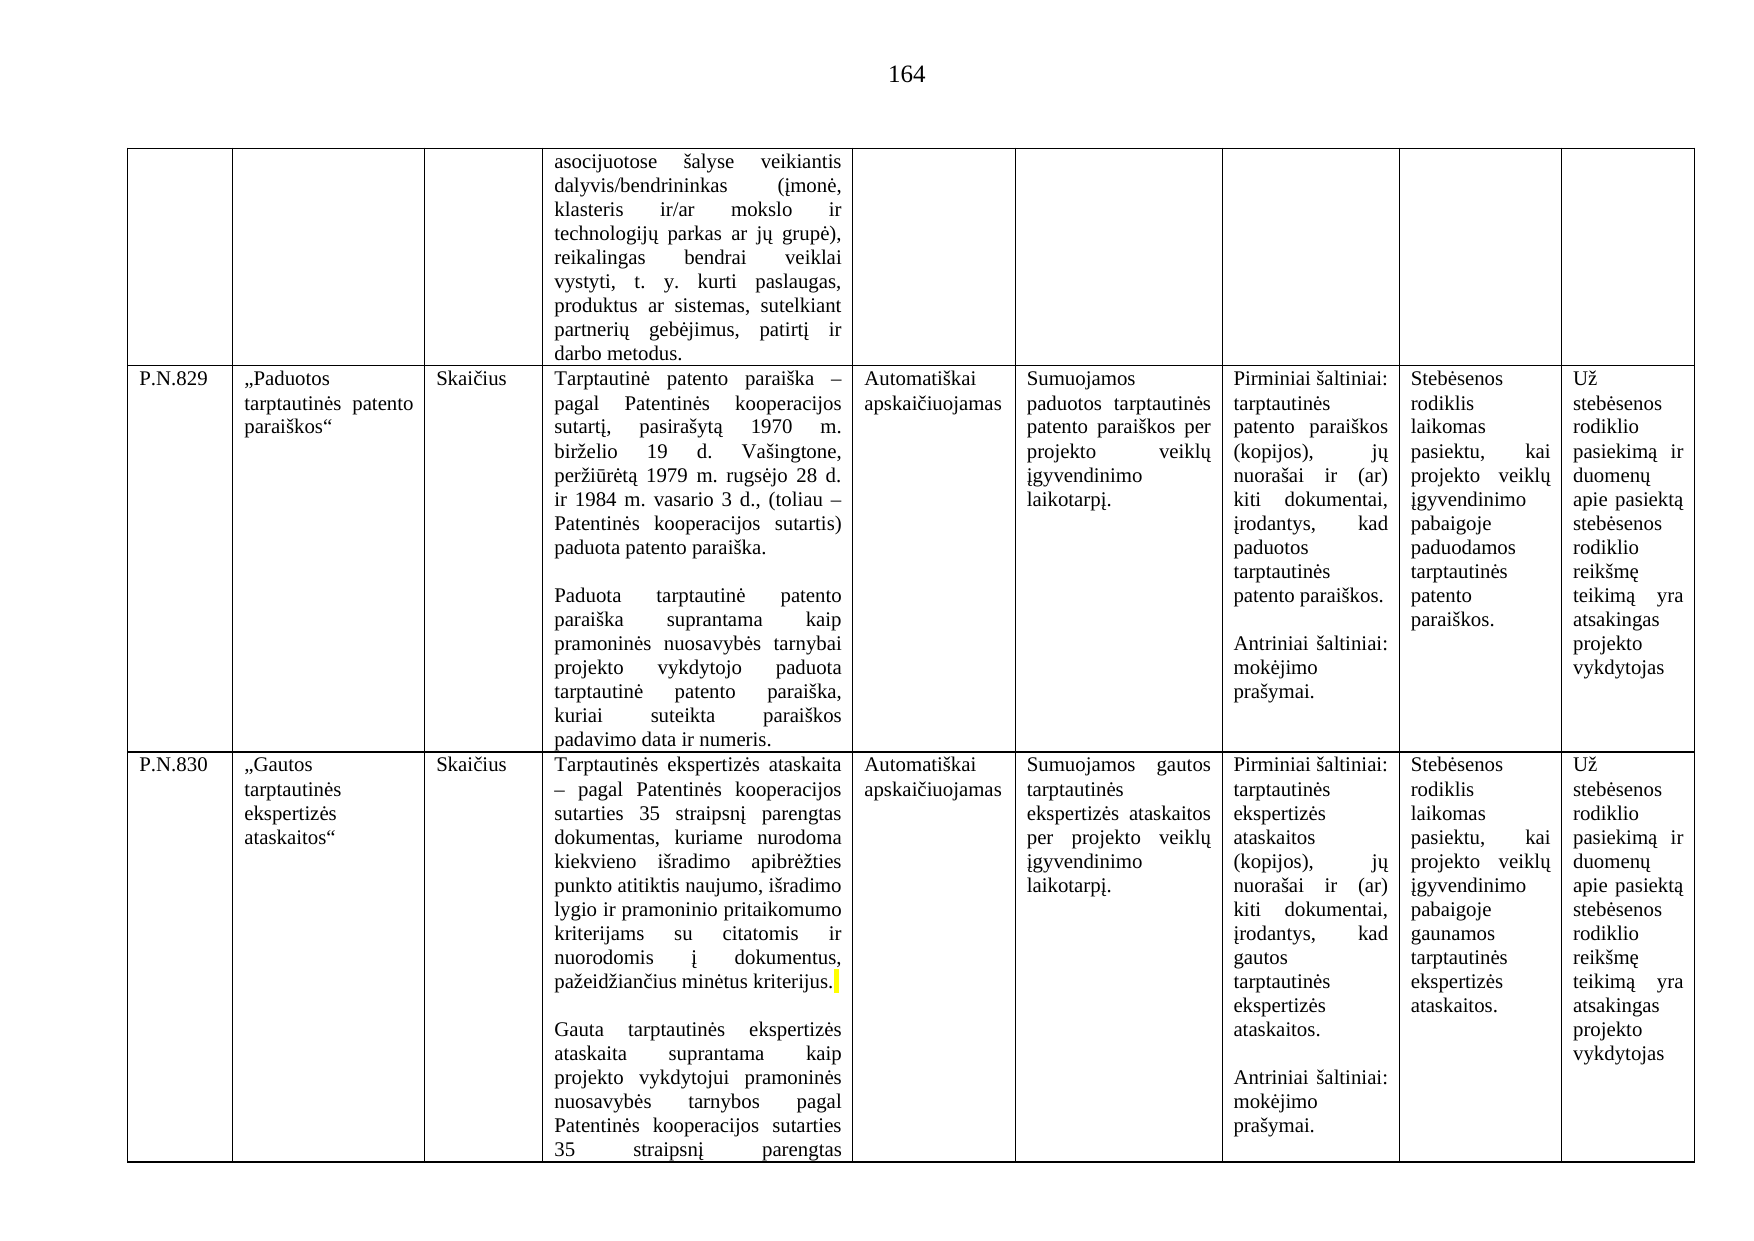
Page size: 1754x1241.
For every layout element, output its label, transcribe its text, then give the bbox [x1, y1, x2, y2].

table_cell Sumuojamos gautos tarptautinės ekspertizės ataskaitos per projekto veiklų įgyvendinimo laikotarpį. [1016, 753, 1222, 1161]
table_cell Stebėsenos rodiklis laikomas pasiektu, kai projekto veiklų įgyvendinimo pabaigoje paduodamos tarptautinės patento paraiškos. [1400, 366, 1561, 751]
table_cell Automatiškai apskaičiuojamas [853, 753, 1015, 1161]
table_cell [853, 149, 1015, 365]
table_cell [425, 149, 542, 365]
table_cell Skaičius [425, 753, 542, 1161]
table_cell Automatiškai apskaičiuojamas [853, 366, 1015, 751]
table_cell Sumuojamos paduotos tarptautinės patento paraiškos per projekto veiklų įgyvendinimo laikotarpį. [1016, 366, 1222, 751]
table_cell Skaičius [425, 366, 542, 751]
table_cell Už stebėsenos rodiklio pasiekimą ir duomenų apie pasiektą stebėsenos rodiklio reikšmę teikimą yra atsakingas projekto vykdytojas [1562, 366, 1694, 751]
table_cell [128, 149, 232, 365]
table_cell P.N.830 [128, 753, 232, 1161]
table_cell asocijuotose šalyse veikiantis dalyvis/bendrininkas (įmonė, klasteris ir/ar mokslo ir technologijų parkas ar jų grupė), reikalingas bendrai veiklai vystyti, t. y. kurti paslaugas, produktus ar sistemas, sutelkiant partnerių gebėjimus, patirtį ir darbo metodus. [543, 149, 852, 365]
table_cell [1562, 149, 1694, 365]
table_cell [1223, 149, 1399, 365]
table_cell Stebėsenos rodiklis laikomas pasiektu, kai projekto veiklų įgyvendinimo pabaigoje gaunamos tarptautinės ekspertizės ataskaitos. [1400, 753, 1561, 1161]
table_cell Pirminiai šaltiniai: tarptautinės patento paraiškos (kopijos), jų nuorašai ir (ar) kiti dokumentai, įrodantys, kad paduotos tarptautinės patento paraiškos. Antriniai šaltiniai: mokėjimo prašymai. [1223, 366, 1399, 751]
table_cell [1400, 149, 1561, 365]
table_cell „Paduotos tarptautinės patento paraiškos“ [233, 366, 424, 751]
table_cell Tarptautinės ekspertizės ataskaita – pagal Patentinės kooperacijos sutarties 35 straipsnį parengtas dokumentas, kuriame nurodoma kiekvieno išradimo apibrėžties punkto atitiktis naujumo, išradimo lygio ir pramoninio pritaikomumo kriterijams su citatomis ir nuorodomis į dokumentus, pažeidžiančius minėtus kriterijus. Gauta tarptautinės ekspertizės ataskaita suprantama kaip projekto vykdytojui pramoninės nuosavybės tarnybos pagal Patentinės kooperacijos sutarties 35 straipsnį parengtas [543, 753, 852, 1161]
table_cell Už stebėsenos rodiklio pasiekimą ir duomenų apie pasiektą stebėsenos rodiklio reikšmę teikimą yra atsakingas projekto vykdytojas [1562, 753, 1694, 1161]
table_cell Tarptautinė patento paraiška – pagal Patentinės kooperacijos sutartį, pasirašytą 1970 m. birželio 19 d. Vašingtone, peržiūrėtą 1979 m. rugsėjo 28 d. ir 1984 m. vasario 3 d., (toliau – Patentinės kooperacijos sutartis) paduota patento paraiška. Paduota tarptautinė patento paraiška suprantama kaip pramoninės nuosavybės tarnybai projekto vykdytojo paduota tarptautinė patento paraiška, kuriai suteikta paraiškos padavimo data ir numeris. [543, 366, 852, 751]
table_cell [233, 149, 424, 365]
table_cell P.N.829 [128, 366, 232, 751]
table_cell „Gautos tarptautinės ekspertizės ataskaitos“ [233, 753, 424, 1161]
table_cell [1016, 149, 1222, 365]
table_cell Pirminiai šaltiniai: tarptautinės ekspertizės ataskaitos (kopijos), jų nuorašai ir (ar) kiti dokumentai, įrodantys, kad gautos tarptautinės ekspertizės ataskaitos. Antriniai šaltiniai: mokėjimo prašymai. [1223, 753, 1399, 1161]
